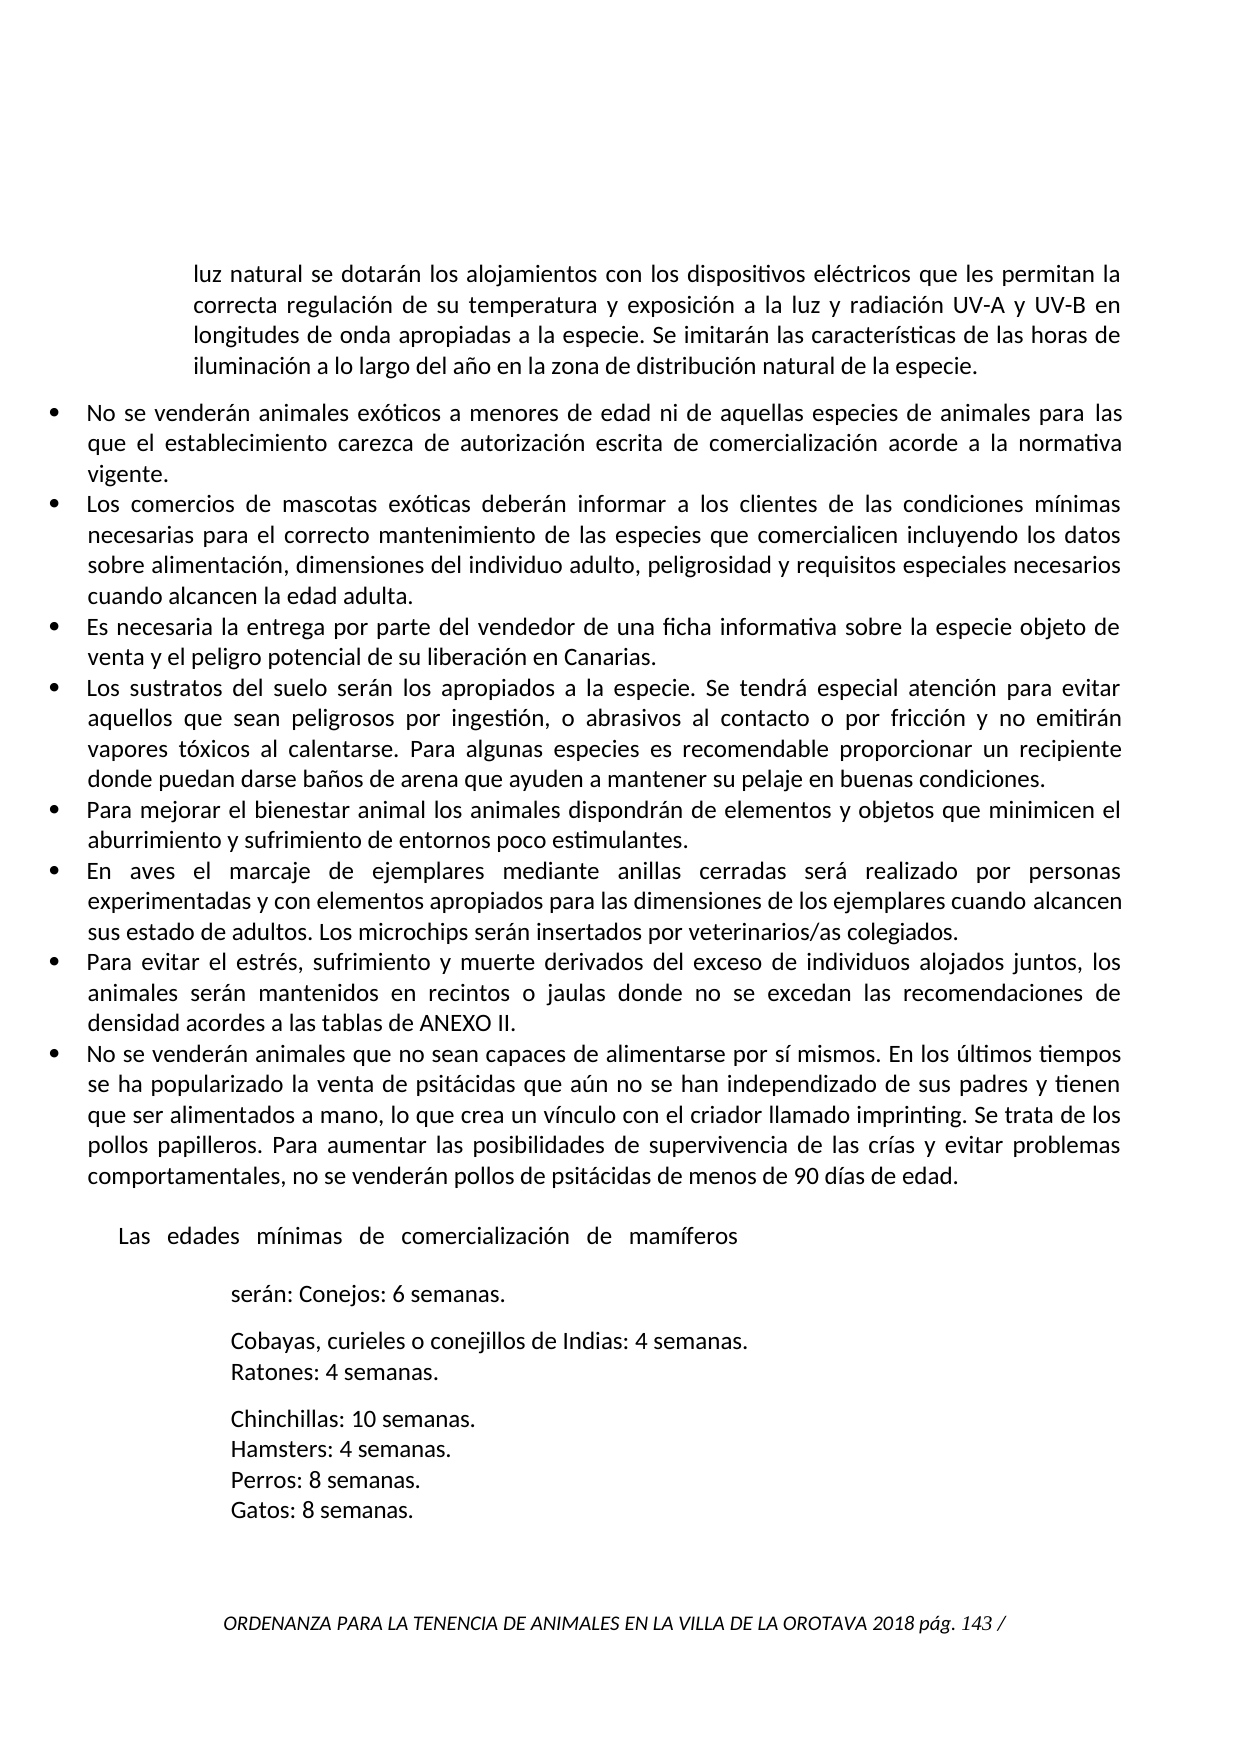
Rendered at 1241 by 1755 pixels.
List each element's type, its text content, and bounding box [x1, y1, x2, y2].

list Para evitar el estrés, sufrimiento y muerte derivados del exceso de individuos alojados juntos, los animales serán mantenidos en recintos o jaulas donde no se excedan las recomendaciones de densidad acordes a las tablas de ANEXO II. [50, 946, 1122, 1038]
text Las edades mínimas de comercialización de mamíferos serán: Conejos: 6 semanas. [118, 1192, 738, 1309]
text Hamsters: 4 semanas. [231, 1433, 1149, 1464]
text Gatos: 8 semanas. [231, 1494, 1149, 1525]
text Cobayas, curieles o conejillos de Indias: 4 semanas. Ratones: 4 semanas. [231, 1326, 830, 1387]
list No se venderán animales exóticos a menores de edad ni de aquellas especies de animales para las que el establecimiento carezca de autorización escrita de comercialización acorde a la normativa vigente. [50, 397, 1122, 488]
list Es necesaria la entrega por parte del vendedor de una ficha informativa sobre la especie objeto de venta y el peligro potencial de su liberación en Canarias. [50, 611, 1122, 672]
list Los sustratos del suelo serán los apropiados a la especie. Se tendrá especial atención para evitar aquellos que sean peligrosos por ingestión, o abrasivos al contacto o por fricción y no emitirán vapores tóxicos al calentarse. Para algunas especies es recomendable proporcionar un recipiente donde puedan darse baños de arena que ayuden a mantener su pelaje en buenas condiciones. [50, 672, 1123, 794]
list Para mejorar el bienestar animal los animales dispondrán de elementos y objetos que minimicen el aburrimiento y sufrimiento de entornos poco estimulantes. [50, 794, 1122, 855]
text Perros: 8 semanas. [231, 1464, 1149, 1494]
list Los comercios de mascotas exóticas deberán informar a los clientes de las condiciones mínimas necesarias para el correcto mantenimiento de las especies que comercialicen incluyendo los datos sobre alimentación, dimensiones del individuo adulto, peligrosidad y requisitos especiales necesarios cuando alcancen la edad adulta. [50, 488, 1123, 611]
text luz natural se dotarán los alojamientos con los dispositivos eléctricos que les permitan la correcta regulación de su temperatura y exposición a la luz y radiación UV-A y UV-B en longitudes de onda apropiadas a la especie. Se imitarán las características de las horas de iluminación a lo largo del año en la zona de distribución natural de la especie. [193, 258, 1123, 380]
list En aves el marcaje de ejemplares mediante anillas cerradas será realizado por personas experimentadas y con elementos apropiados para las dimensiones de los ejemplares cuando alcancen sus estado de adultos. Los microchips serán insertados por veterinarios/as colegiados. [50, 855, 1122, 946]
list No se venderán animales que no sean capaces de alimentarse por sí mismos. En los últimos tiempos se ha popularizado la venta de psitácidas que aún no se han independizado de sus padres y tienen que ser alimentados a mano, lo que crea un vínculo con el criador llamado imprinting. Se trata de los pollos papilleros. Para aumentar las posibilidades de supervivencia de las crías y evitar problemas comportamentales, no se venderán pollos de psitácidas de menos de 90 días de edad. [50, 1038, 1122, 1191]
text Chinchillas: 10 semanas. [231, 1403, 1149, 1433]
